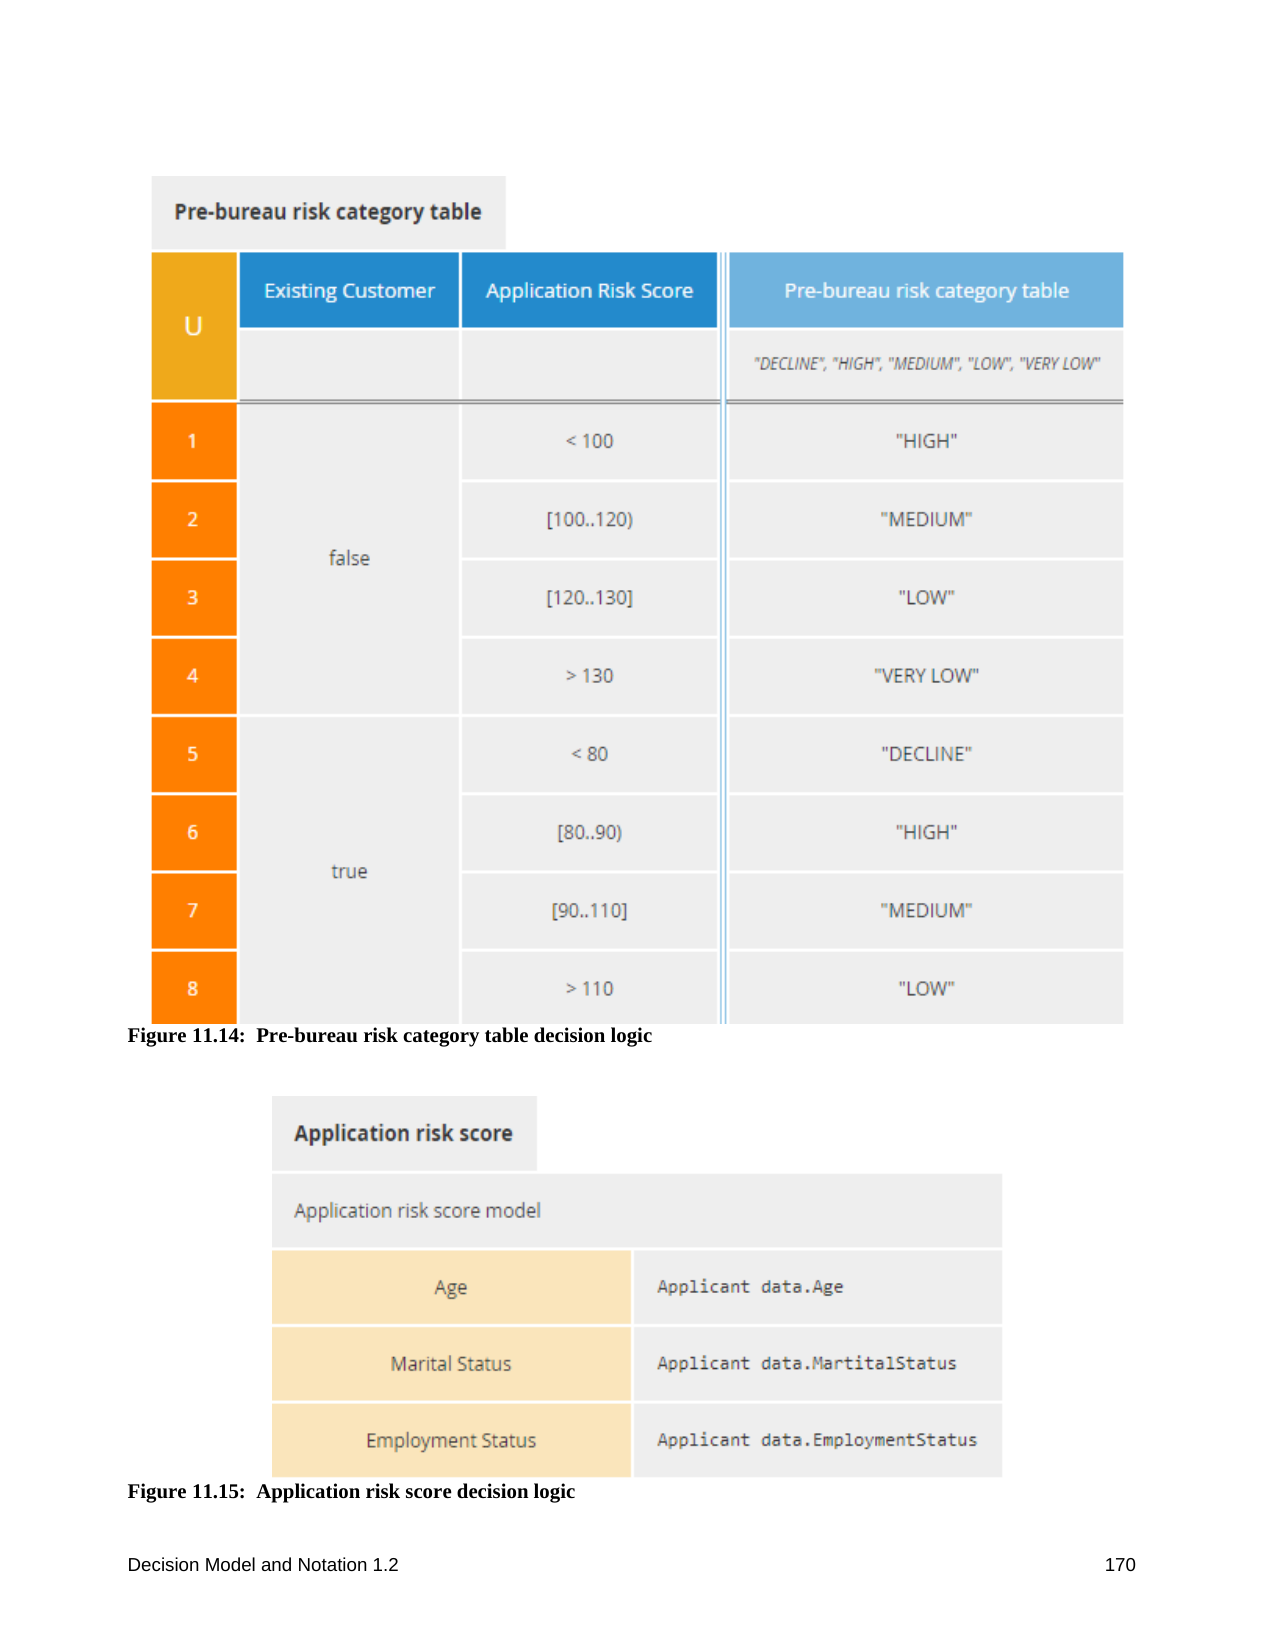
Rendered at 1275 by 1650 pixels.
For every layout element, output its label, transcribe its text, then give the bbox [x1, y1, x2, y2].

picture [151, 176, 1124, 1024]
text Figure 11.15: Application risk score decision logic [127, 1479, 1147, 1503]
text Figure 11.14: Pre-bureau risk category table decision logic [127, 1024, 1147, 1047]
picture [272, 1096, 1004, 1479]
